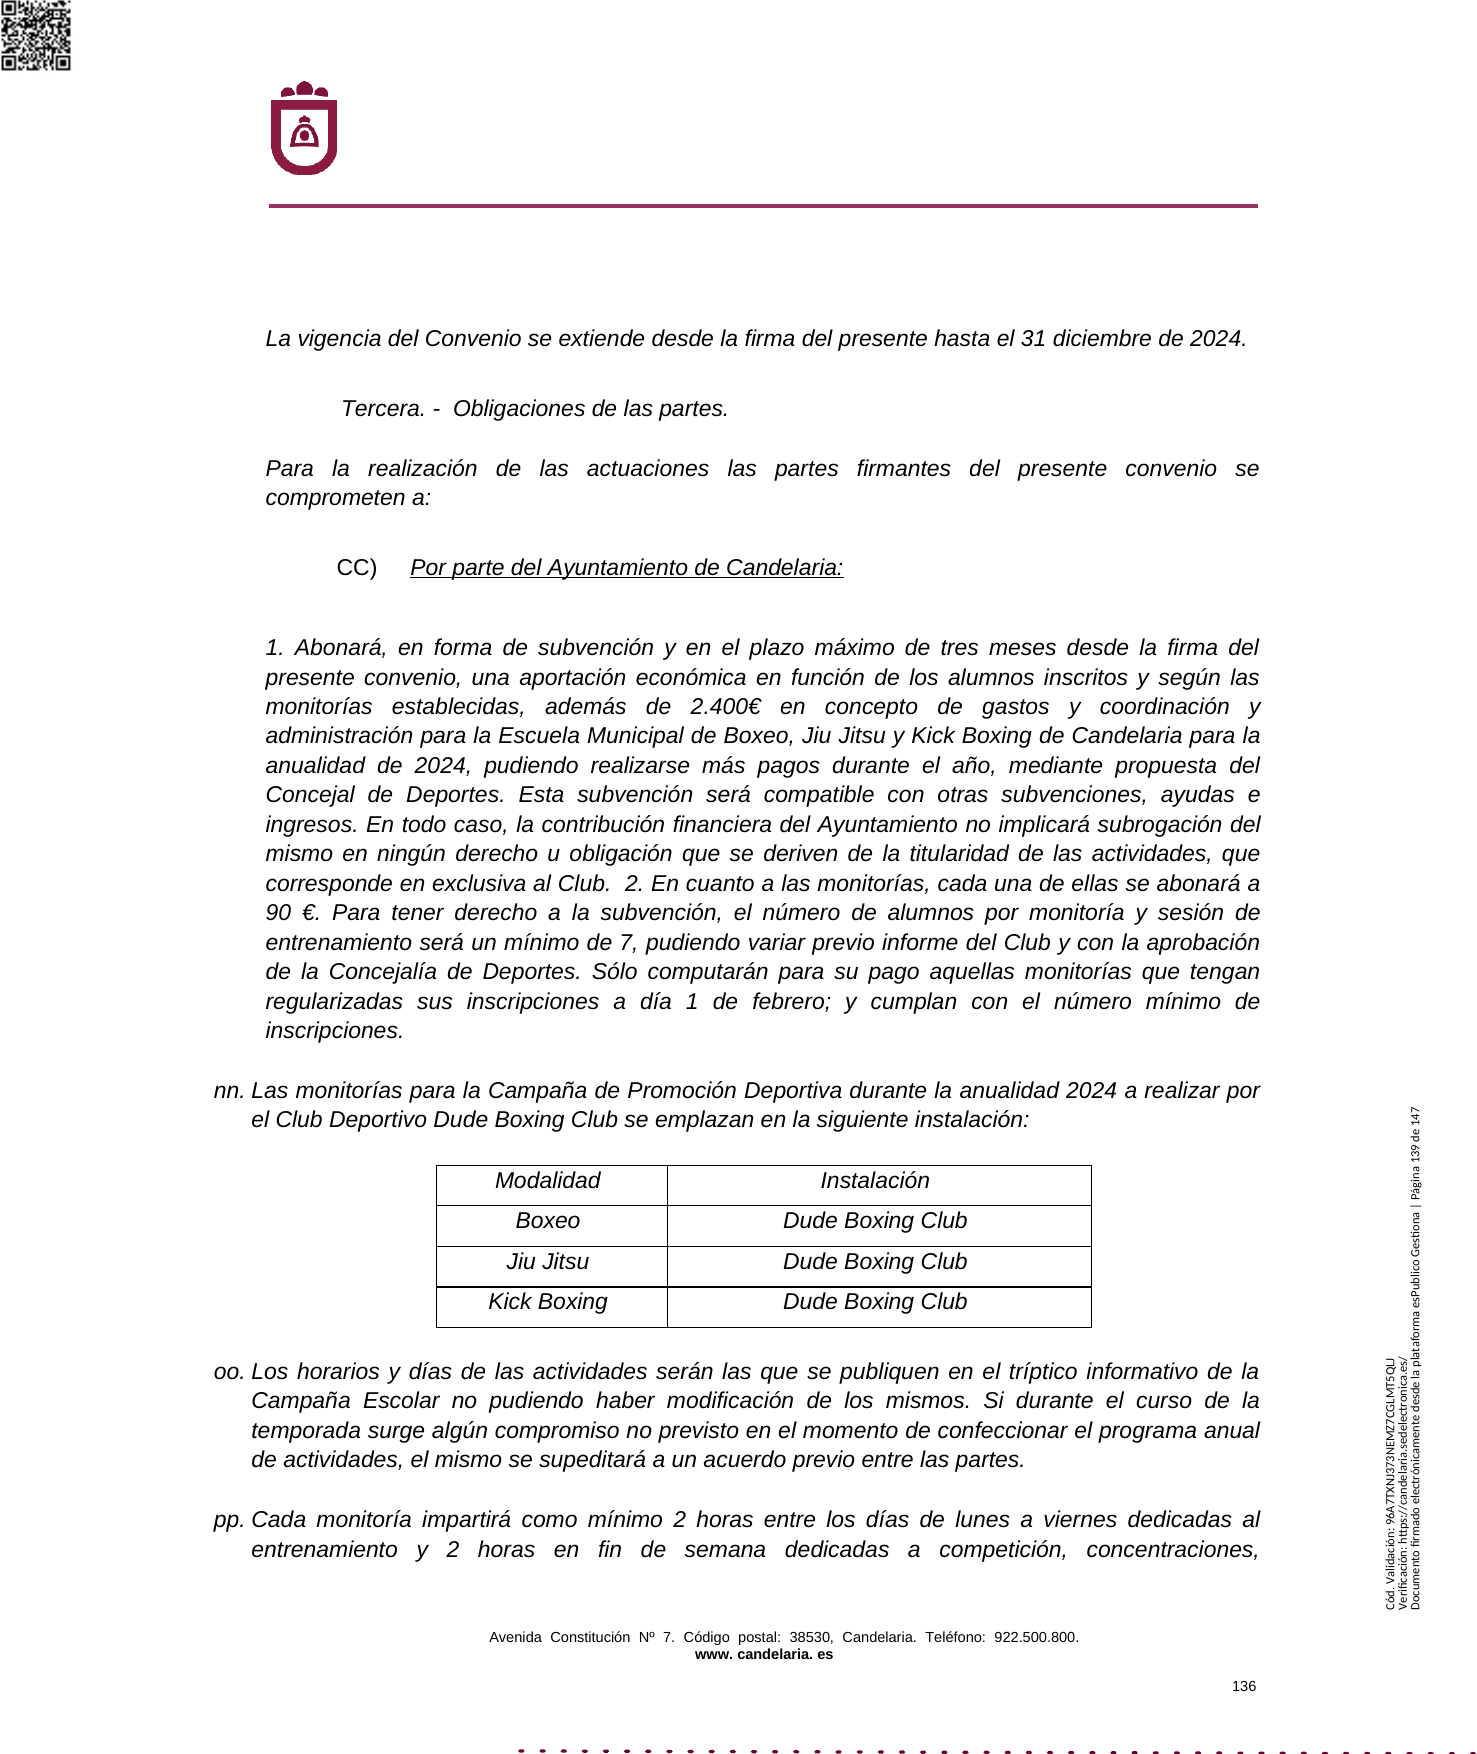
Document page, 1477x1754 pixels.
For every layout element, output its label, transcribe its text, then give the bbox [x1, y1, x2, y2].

list Cada monitoría impartirá como mínimo 2 horas entre los días de lunes a viernes dedicadas al entrenamiento y 2 horas en fin de semana dedicadas a competición, concentraciones, [214, 1506, 1263, 1562]
text 1. Abonará, en forma de subvención y en el plazo máximo de tres meses desde la firma del presente convenio, una aportación económica en función de los alumnos inscritos y según las monitorías establecidas, además de 2.400€ en concepto de gastos y coordinación y administración para la Escuela Municipal de Boxeo, Jiu Jitsu y Kick Boxing de Candelaria para la anualidad de 2024, pudiendo realizarse más pagos durante el año, mediante propuesta del Concejal de Deportes. Esta subvención será compatible con otras subvenciones, ayudas e ingresos. En todo caso, la contribución financiera del Ayuntamiento no implicará subrogación del mismo en ningún derecho u obligación que se deriven de la titularidad de las actividades, que corresponde en exclusiva al Club. 2. En cuanto a las monitorías, cada una de ellas se abonará a 90 €. Para tener derecho a la subvención, el número de alumnos por monitoría y sesión de entrenamiento será un mínimo de 7, pudiendo variar previo informe del Club y con la aprobación de la Concejalía de Deportes. Sólo computarán para su pago aquellas monitorías que tengan regularizadas sus inscripciones a día 1 de febrero; y cumplan con el número mínimo de inscripciones. [265, 634, 1263, 1043]
text CC) Por parte del Ayuntamiento de Candelaria: [251, 553, 1269, 581]
list Los horarios y días de las actividades serán las que se publiquen en el tríptico informativo de la Campaña Escolar no pudiendo haber modificación de los mismos. Si durante el curso de la temporada surge algún compromiso no previsto en el momento de confeccionar el programa anual de actividades, el mismo se supeditará a un acuerdo previo entre las partes. [214, 1358, 1263, 1473]
table_header Modalidad [437, 1166, 667, 1205]
table_cell Boxeo [437, 1206, 667, 1246]
table_cell Dude Boxing Club [668, 1206, 1091, 1246]
text Tercera. - Obligaciones de las partes. [341, 395, 1263, 421]
text Para la realización de las actuaciones las partes firmantes del presente convenio se comprometen a: [265, 454, 1263, 510]
table_header Instalación [668, 1166, 1091, 1205]
table_cell Jiu Jitsu [437, 1247, 667, 1286]
table_cell Dude Boxing Club [668, 1247, 1091, 1286]
table_cell Dude Boxing Club [668, 1288, 1091, 1327]
list Las monitorías para la Campaña de Promoción Deportiva durante la anualidad 2024 a realizar por el Club Deportivo Dude Boxing Club se emplazan en la siguiente instalación: [214, 1077, 1263, 1133]
text La vigencia del Convenio se extiende desde la firma del presente hasta el 31 diciembre de 2024. [265, 325, 1263, 352]
table_cell Kick Boxing [437, 1288, 667, 1327]
